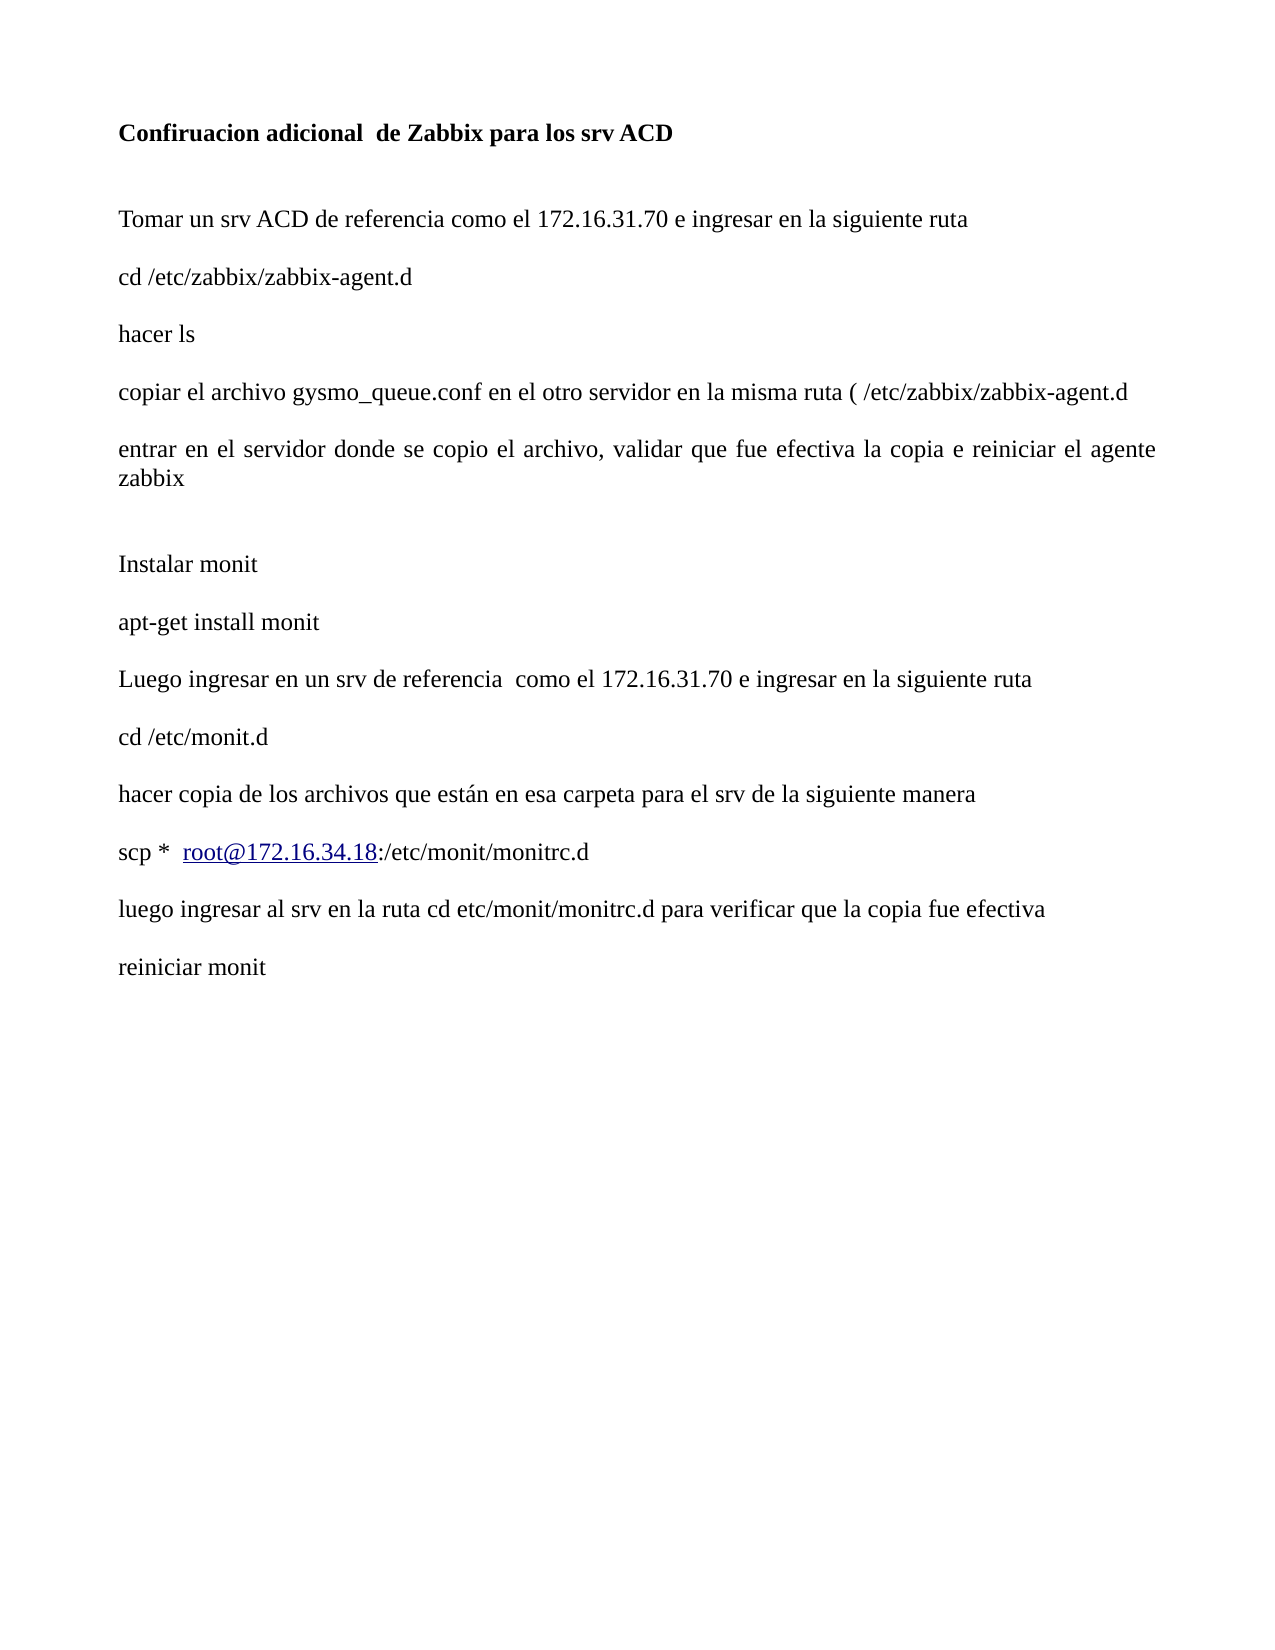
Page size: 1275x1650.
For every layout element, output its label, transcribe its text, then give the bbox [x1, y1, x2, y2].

text Tomar un srv ACD de referencia como el 172.16.31.70 e ingresar en la siguiente ruta [118, 204, 1157, 233]
text apt-get install monit [118, 607, 1157, 636]
text reiniciar monit [118, 952, 1157, 981]
text luego ingresar al srv en la ruta cd etc/monit/monitrc.d para verificar que la copia fue efectiva [118, 894, 1157, 923]
text hacer ls [118, 319, 1157, 348]
text copiar el archivo gysmo_queue.conf en el otro servidor en la misma ruta ( /etc/zabbix/zabbix-agent.d [118, 377, 1157, 406]
text cd /etc/monit.d [118, 722, 1157, 751]
text cd /etc/zabbix/zabbix-agent.d [118, 262, 1157, 291]
text scp * root@172.16.34.18:/etc/monit/monitrc.d [118, 837, 1157, 866]
text Luego ingresar en un srv de referencia como el 172.16.31.70 e ingresar en la siguiente ruta [118, 664, 1157, 693]
text Confiruacion adicional de Zabbix para los srv ACD [118, 118, 1157, 147]
text Instalar monit [118, 549, 1157, 578]
text hacer copia de los archivos que están en esa carpeta para el srv de la siguiente manera [118, 779, 1157, 808]
text entrar en el servidor donde se copio el archivo, validar que fue efectiva la copia e reiniciar el agente zabbix [118, 434, 1157, 492]
